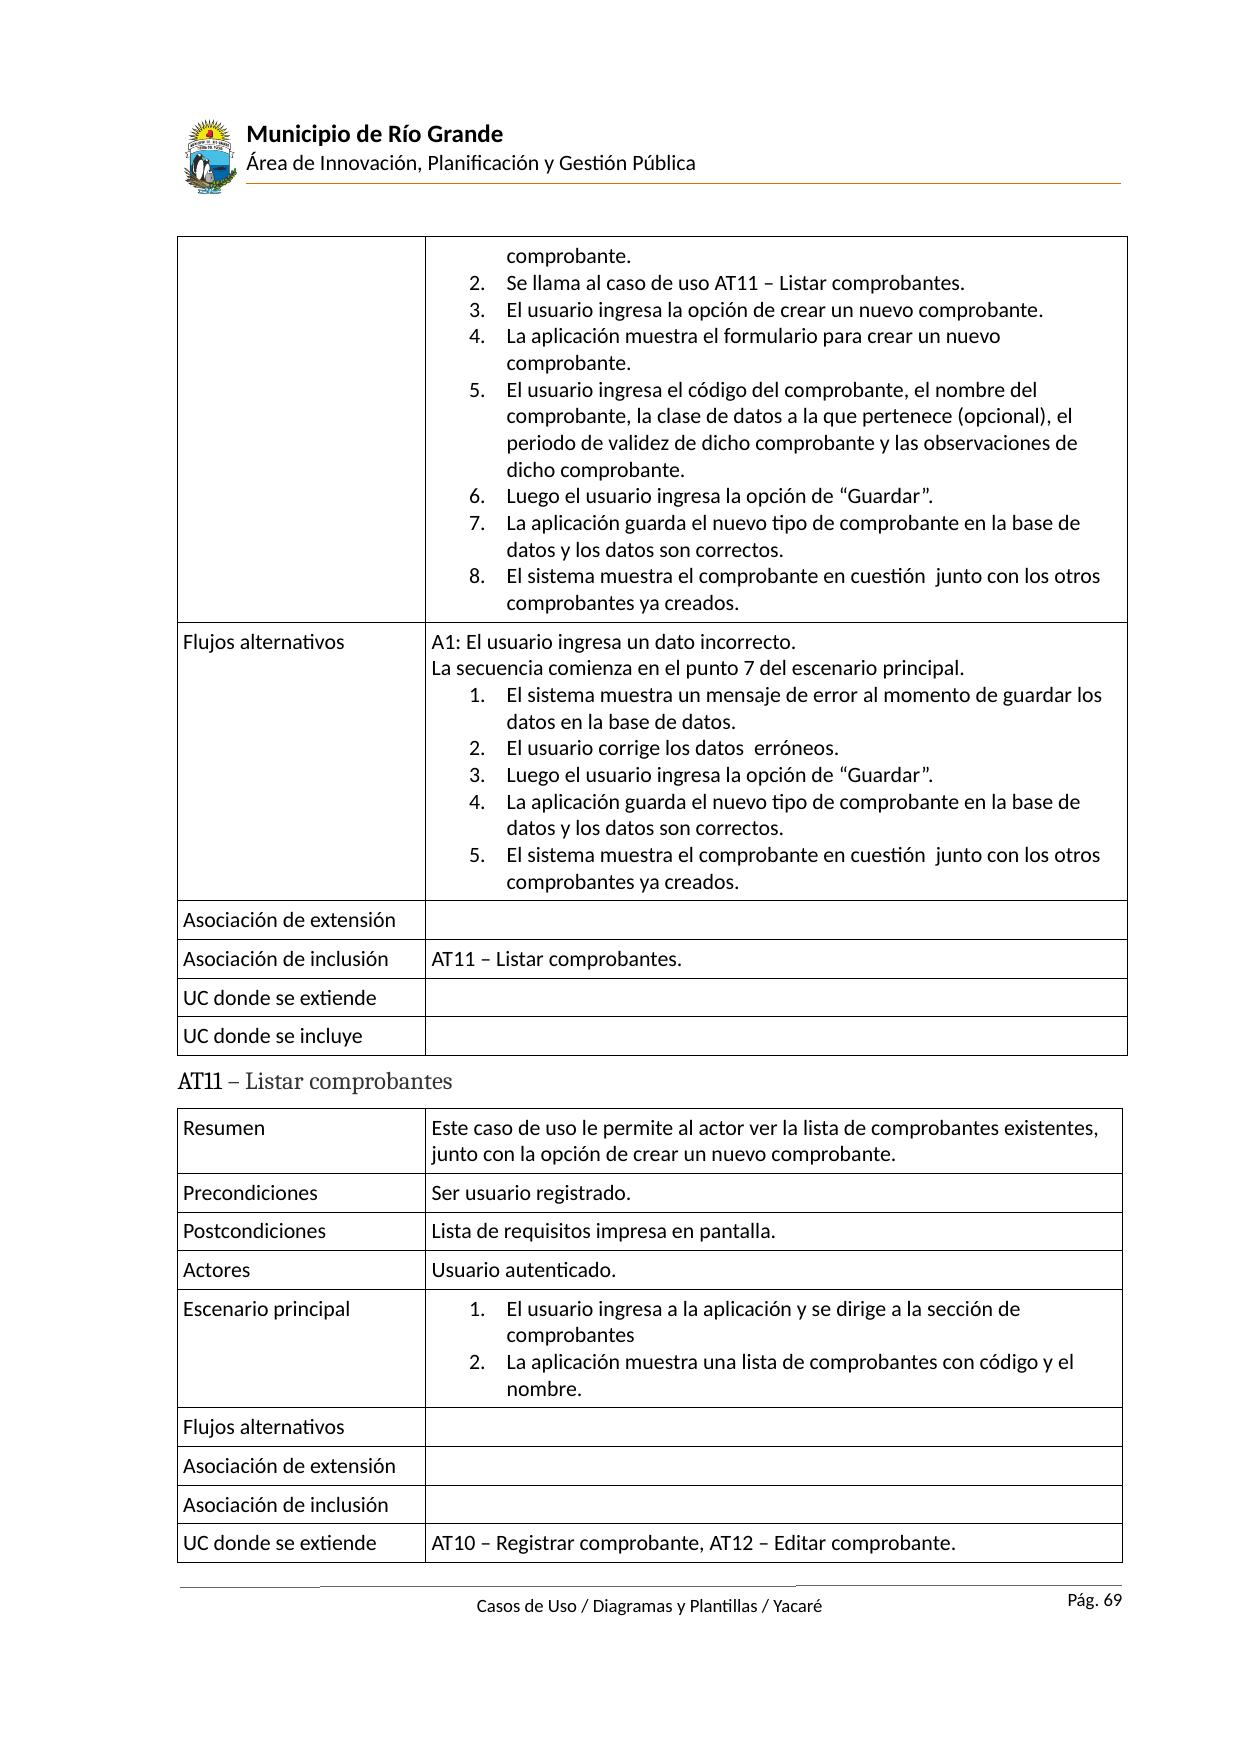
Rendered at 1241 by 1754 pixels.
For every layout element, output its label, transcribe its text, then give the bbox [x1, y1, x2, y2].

table_header Este caso de uso le permite al actor ver la lista de comprobantes existentes, junto con la opción de crear un nuevo comprobante. [426, 1109, 1122, 1173]
table_cell AT10 – Registrar comprobante, AT12 – Editar comprobante. [426, 1524, 1122, 1562]
table_cell Asociación de extensión [178, 901, 425, 939]
table_cell Flujos alternativos [178, 1408, 425, 1446]
table_cell [426, 901, 1127, 939]
subtitle AT11 – Listar comprobantes [177, 1067, 1122, 1096]
table_cell [178, 237, 425, 622]
table_cell comprobante. Se llama al caso de uso AT11 – Listar comprobantes. El usuario ingresa la opción de crear un nuevo comprobante. La aplicación muestra el formulario para crear un nuevo comprobante. El usuario ingresa el código del comprobante, el nombre del comprobante, la clase de datos a la que pertenece (opcional), el periodo de validez de dicho comprobante y las observaciones de dicho comprobante. Luego el usuario ingresa la opción de “Guardar”. La aplicación guarda el nuevo tipo de comprobante en la base de datos y los datos son correctos. El sistema muestra el comprobante en cuestión junto con los otros comprobantes ya creados. [426, 237, 1127, 622]
table_cell Usuario autenticado. [426, 1251, 1122, 1289]
table_cell [426, 979, 1127, 1016]
table_cell UC donde se extiende [178, 1524, 425, 1562]
table_cell Asociación de inclusión [178, 940, 425, 977]
table_cell El usuario ingresa a la aplicación y se dirige a la sección de comprobantes La aplicación muestra una lista de comprobantes con código y el nombre. [426, 1290, 1122, 1407]
table_cell AT11 – Listar comprobantes. [426, 940, 1127, 977]
table_cell Precondiciones [178, 1174, 425, 1211]
table_cell [426, 1017, 1127, 1055]
table_cell [426, 1447, 1122, 1484]
table_cell Postcondiciones [178, 1213, 425, 1250]
table_cell [426, 1486, 1122, 1523]
table_cell [426, 1408, 1122, 1446]
table_cell A1: El usuario ingresa un dato incorrecto. La secuencia comienza en el punto 7 del escenario principal. El sistema muestra un mensaje de error al momento de guardar los datos en la base de datos. El usuario corrige los datos erróneos. Luego el usuario ingresa la opción de “Guardar”. La aplicación guarda el nuevo tipo de comprobante en la base de datos y los datos son correctos. El sistema muestra el comprobante en cuestión junto con los otros comprobantes ya creados. [426, 623, 1127, 900]
table_cell Asociación de extensión [178, 1447, 425, 1484]
table_cell Asociación de inclusión [178, 1486, 425, 1523]
table_cell Actores [178, 1251, 425, 1289]
table_cell Escenario principal [178, 1290, 425, 1407]
table_cell Ser usuario registrado. [426, 1174, 1122, 1211]
table_cell UC donde se incluye [178, 1017, 425, 1055]
table_header Resumen [178, 1109, 425, 1173]
table_cell Flujos alternativos [178, 623, 425, 900]
table_cell Lista de requisitos impresa en pantalla. [426, 1213, 1122, 1250]
table_cell UC donde se extiende [178, 979, 425, 1016]
